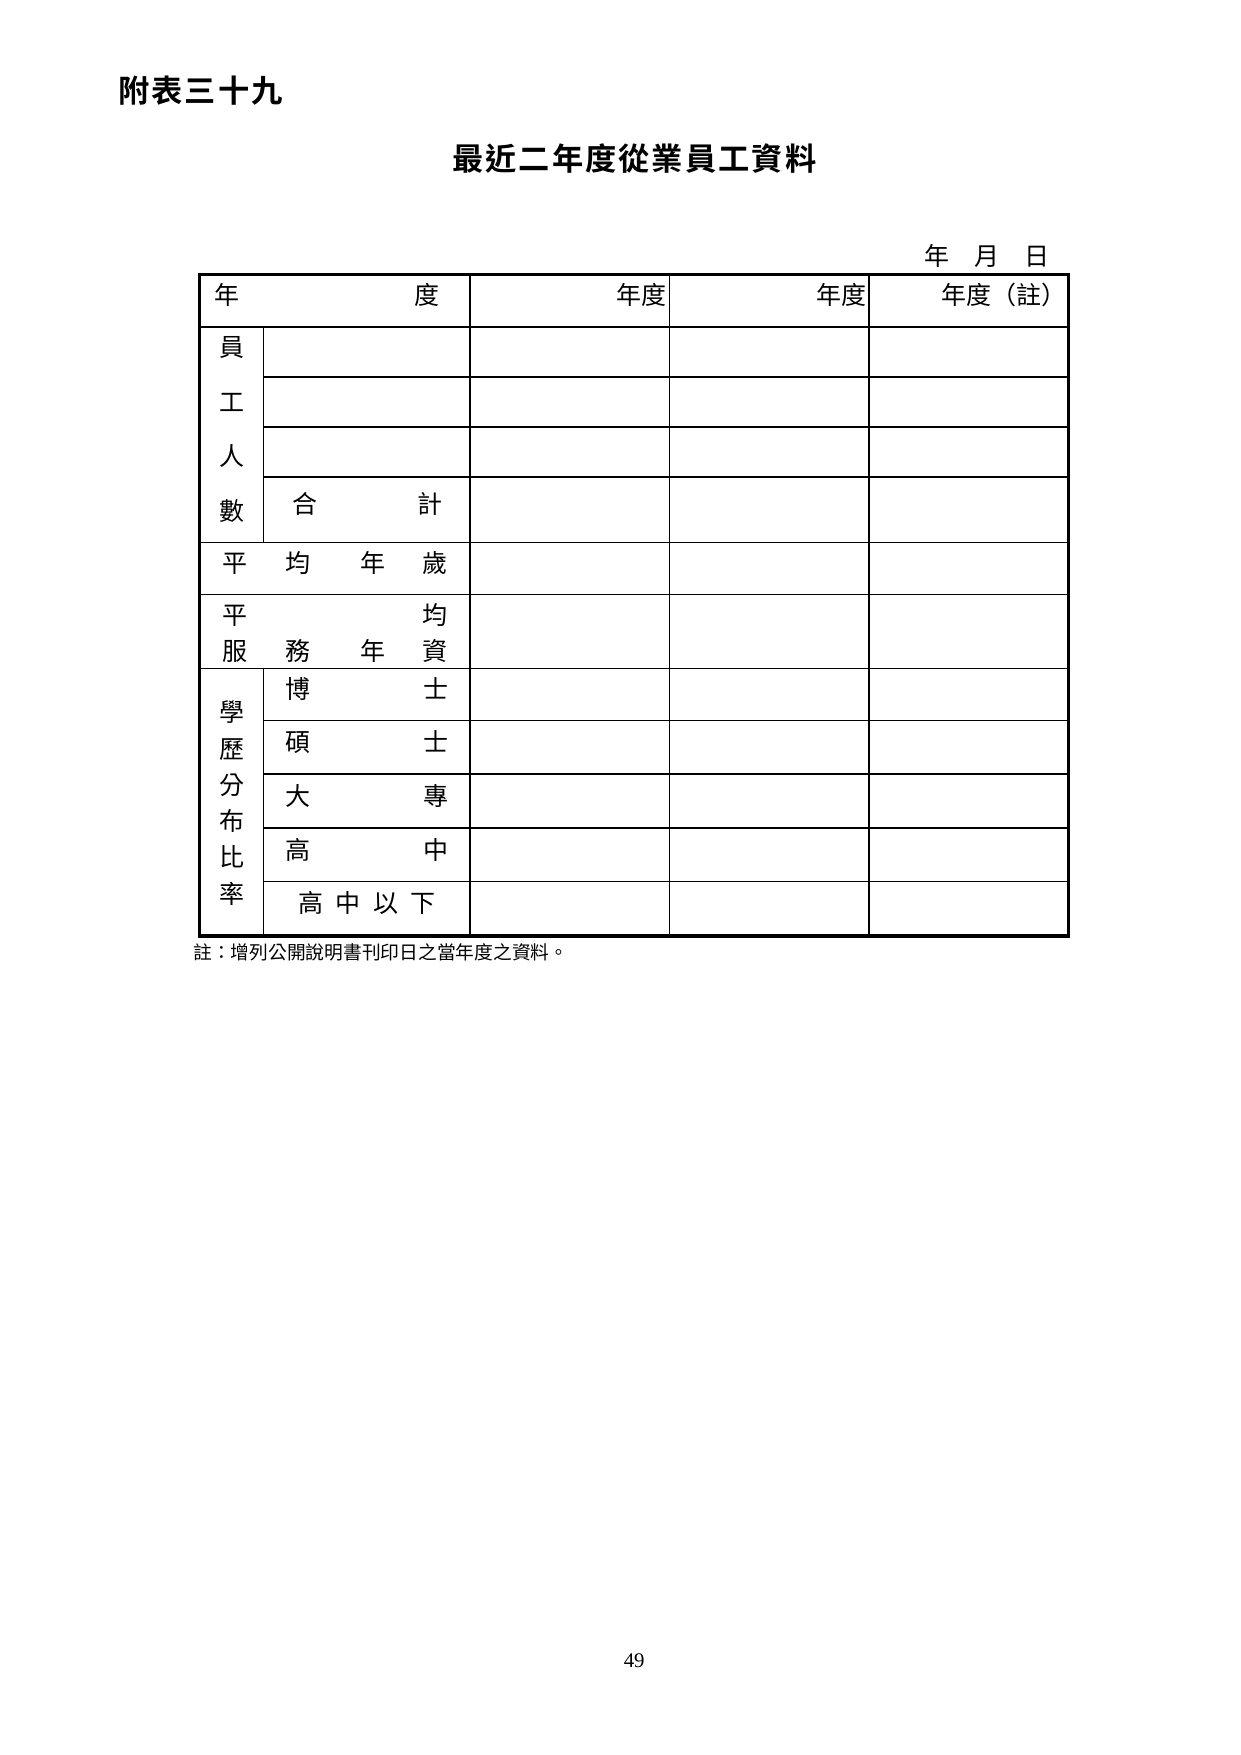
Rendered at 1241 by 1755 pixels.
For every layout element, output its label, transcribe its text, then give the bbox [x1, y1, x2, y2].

table_cell [471, 328, 669, 376]
table_cell [471, 428, 669, 476]
table_cell [471, 669, 669, 720]
table_cell [670, 775, 868, 827]
table_cell [670, 669, 868, 720]
table_cell [670, 829, 868, 881]
text 附表三十九 [118, 67, 1150, 112]
table_cell [870, 669, 1067, 720]
table_cell [670, 478, 868, 541]
table_cell [870, 543, 1067, 593]
table_cell [870, 721, 1067, 773]
table_cell [670, 328, 868, 376]
table_cell [670, 543, 868, 593]
table_header 年度 [471, 276, 669, 326]
table_cell [870, 595, 1067, 668]
table_cell [471, 543, 669, 593]
text 年 月 日 [271, 236, 1240, 273]
table_header 年度（註） [870, 276, 1067, 326]
table_cell [670, 721, 868, 773]
table_cell [870, 428, 1067, 476]
table_cell [471, 478, 669, 541]
table_cell [870, 328, 1067, 376]
table_cell [264, 378, 469, 426]
table_cell [670, 428, 868, 476]
table_cell 平 均 服 務 年 資 [201, 595, 469, 668]
table_cell [471, 829, 669, 881]
table_cell [471, 882, 669, 934]
table_cell [870, 882, 1067, 934]
table_cell 碩 士 [264, 721, 469, 773]
table_cell [471, 378, 669, 426]
table_cell [870, 775, 1067, 827]
table_cell 高 中 以 下 [264, 882, 469, 934]
table_cell [264, 428, 469, 476]
table_cell [870, 478, 1067, 541]
table_cell 大 專 [264, 775, 469, 827]
table_cell 員 工 人 數 [201, 328, 263, 541]
text 註：增列公開說明書刊印日之當年度之資料。 [193, 937, 1150, 964]
table_cell [264, 328, 469, 376]
table_header 年 度 [201, 276, 469, 326]
table_cell [471, 775, 669, 827]
text 最近二年度從業員工資料 [118, 134, 1150, 180]
table_cell [870, 378, 1067, 426]
table_cell [670, 378, 868, 426]
table_header 年度 [670, 276, 868, 326]
table_cell 高 中 [264, 829, 469, 881]
table_cell 學 歷 分 布 比 率 [201, 669, 263, 934]
table_cell [670, 595, 868, 668]
table_cell 平 均 年 歲 [201, 543, 469, 593]
table_cell 博 士 [264, 669, 469, 720]
table_cell [670, 882, 868, 934]
table_cell [870, 829, 1067, 881]
table_cell [471, 595, 669, 668]
table_cell 合 計 [264, 478, 469, 541]
table_cell [471, 721, 669, 773]
